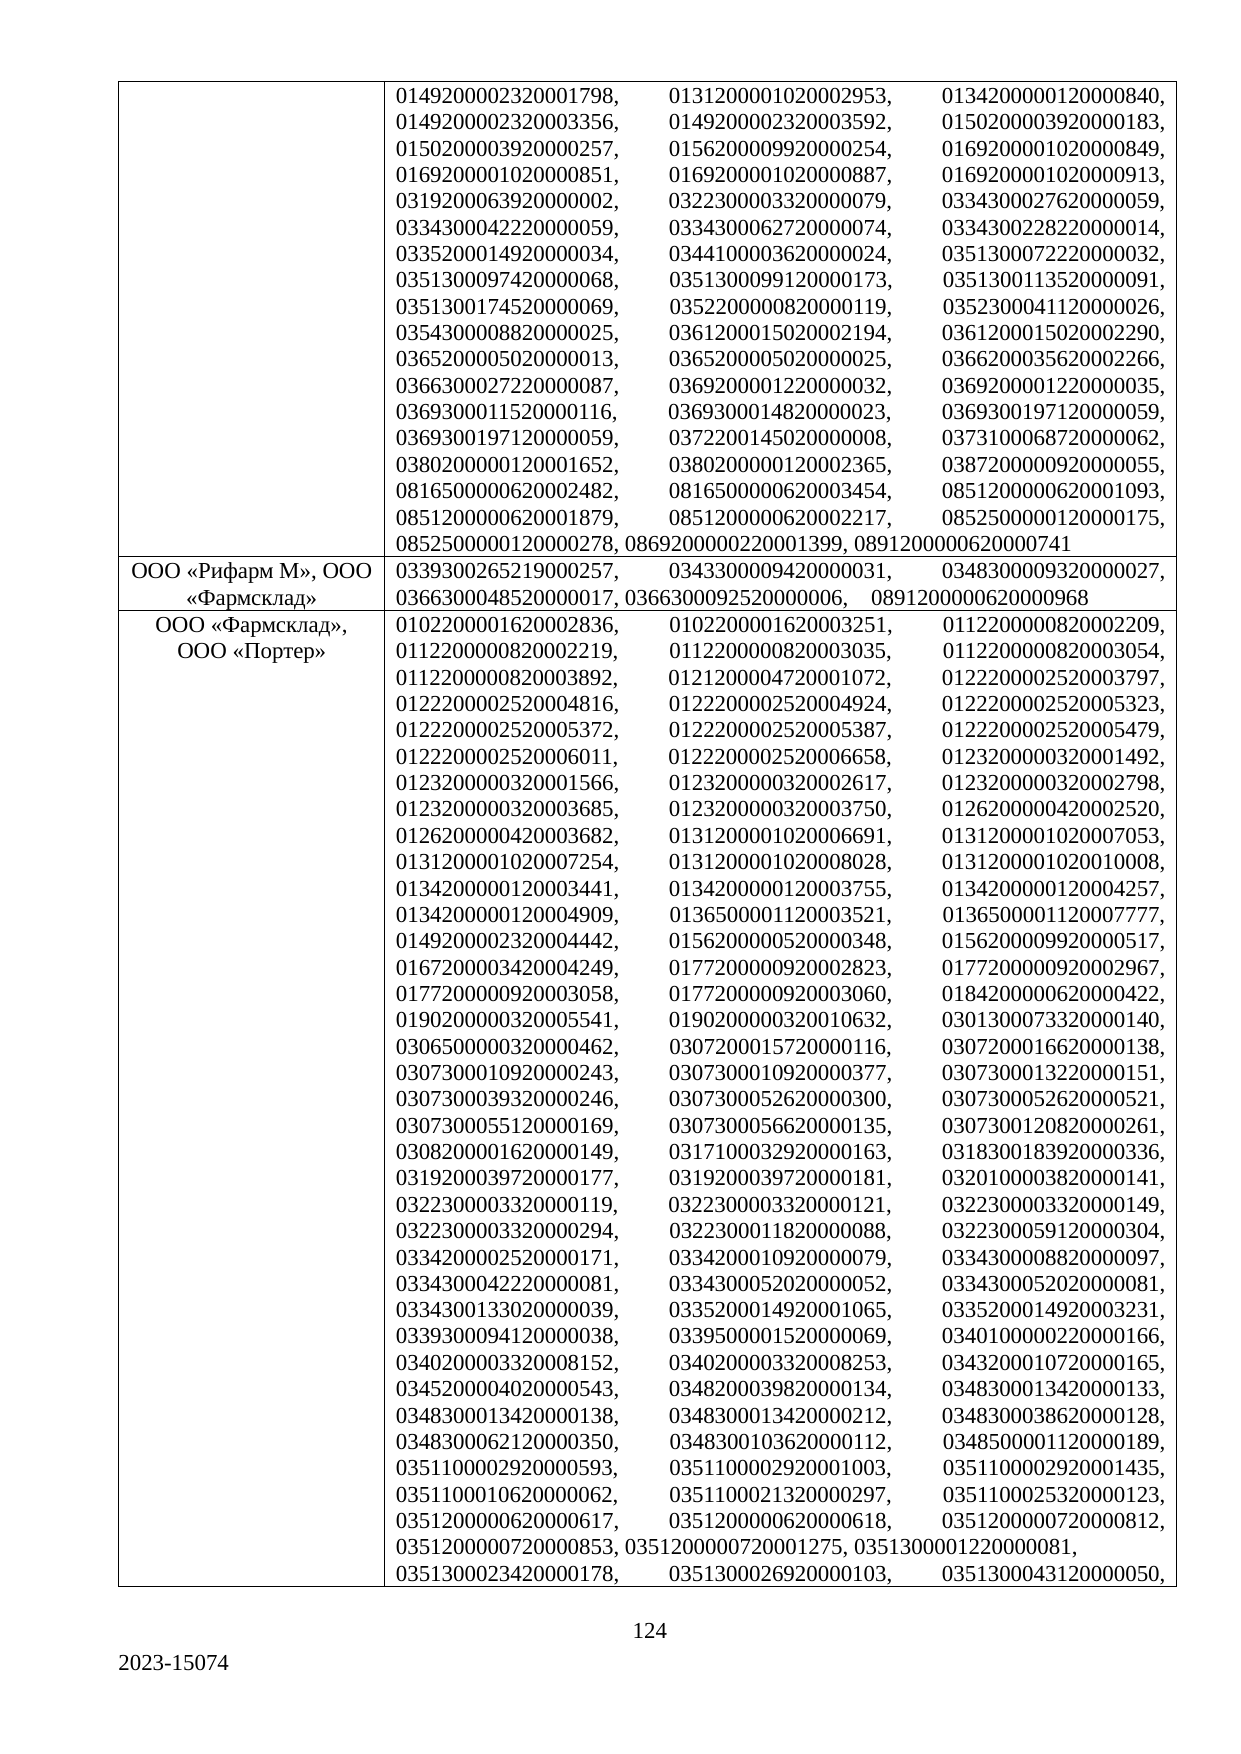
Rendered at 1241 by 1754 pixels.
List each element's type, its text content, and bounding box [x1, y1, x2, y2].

table_cell ООО «Рифарм М», ООО «Фармсклад» [119, 557, 384, 610]
table_cell 0339300265219000257, 0343300009420000031, 0348300009320000027, 0366300048520000017, 0366300092520000006, 0891200000620000968 [385, 557, 1176, 610]
table_cell 0102200001620002836, 0102200001620003251, 0112200000820002209, 0112200000820002219, 0112200000820003035, 0112200000820003054, 0112200000820003892, 0121200004720001072, 0122200002520003797, 0122200002520004816, 0122200002520004924, 0122200002520005323, 0122200002520005372, 0122200002520005387, 0122200002520005479, 0122200002520006011, 0122200002520006658, 0123200000320001492, 0123200000320001566, 0123200000320002617, 0123200000320002798, 0123200000320003685, 0123200000320003750, 0126200000420002520, 0126200000420003682, 0131200001020006691, 0131200001020007053, 0131200001020007254, 0131200001020008028, 0131200001020010008, 0134200000120003441, 0134200000120003755, 0134200000120004257, 0134200000120004909, 0136500001120003521, 0136500001120007777, 0149200002320004442, 0156200000520000348, 0156200009920000517, 0167200003420004249, 0177200000920002823, 0177200000920002967, 0177200000920003058, 0177200000920003060, 0184200000620000422, 0190200000320005541, 0190200000320010632, 0301300073320000140, 0306500000320000462, 0307200015720000116, 0307200016620000138, 0307300010920000243, 0307300010920000377, 0307300013220000151, 0307300039320000246, 0307300052620000300, 0307300052620000521, 0307300055120000169, 0307300056620000135, 0307300120820000261, 0308200001620000149, 0317100032920000163, 0318300183920000336, 0319200039720000177, 0319200039720000181, 0320100003820000141, 0322300003320000119, 0322300003320000121, 0322300003320000149, 0322300003320000294, 0322300011820000088, 0322300059120000304, 0334200002520000171, 0334200010920000079, 0334300008820000097, 0334300042220000081, 0334300052020000052, 0334300052020000081, 0334300133020000039, 0335200014920001065, 0335200014920003231, 0339300094120000038, 0339500001520000069, 0340100000220000166, 0340200003320008152, 0340200003320008253, 0343200010720000165, 0345200004020000543, 0348200039820000134, 0348300013420000133, 0348300013420000138, 0348300013420000212, 0348300038620000128, 0348300062120000350, 0348300103620000112, 0348500001120000189, 0351100002920000593, 0351100002920001003, 0351100002920001435, 0351100010620000062, 0351100021320000297, 0351100025320000123, 0351200000620000617, 0351200000620000618, 0351200000720000812, 0351200000720000853, 0351200000720001275, 0351300001220000081, 0351300023420000178, 0351300026920000103, 0351300043120000050, [385, 611, 1176, 1586]
table_cell 0149200002320001798, 0131200001020002953, 0134200000120000840, 0149200002320003356, 0149200002320003592, 0150200003920000183, 0150200003920000257, 0156200009920000254, 0169200001020000849, 0169200001020000851, 0169200001020000887, 0169200001020000913, 0319200063920000002, 0322300003320000079, 0334300027620000059, 0334300042220000059, 0334300062720000074, 0334300228220000014, 0335200014920000034, 0344100003620000024, 0351300072220000032, 0351300097420000068, 0351300099120000173, 0351300113520000091, 0351300174520000069, 0352200000820000119, 0352300041120000026, 0354300008820000025, 0361200015020002194, 0361200015020002290, 0365200005020000013, 0365200005020000025, 0366200035620002266, 0366300027220000087, 0369200001220000032, 0369200001220000035, 0369300011520000116, 0369300014820000023, 0369300197120000059, 0369300197120000059, 0372200145020000008, 0373100068720000062, 0380200000120001652, 0380200000120002365, 0387200000920000055, 0816500000620002482, 0816500000620003454, 0851200000620001093, 0851200000620001879, 0851200000620002217, 0852500000120000175, 0852500000120000278, 0869200000220001399, 0891200000620000741 [385, 82, 1176, 556]
table_cell ООО «Фармсклад», ООО «Портер» [119, 611, 384, 1586]
table_cell [119, 82, 384, 556]
